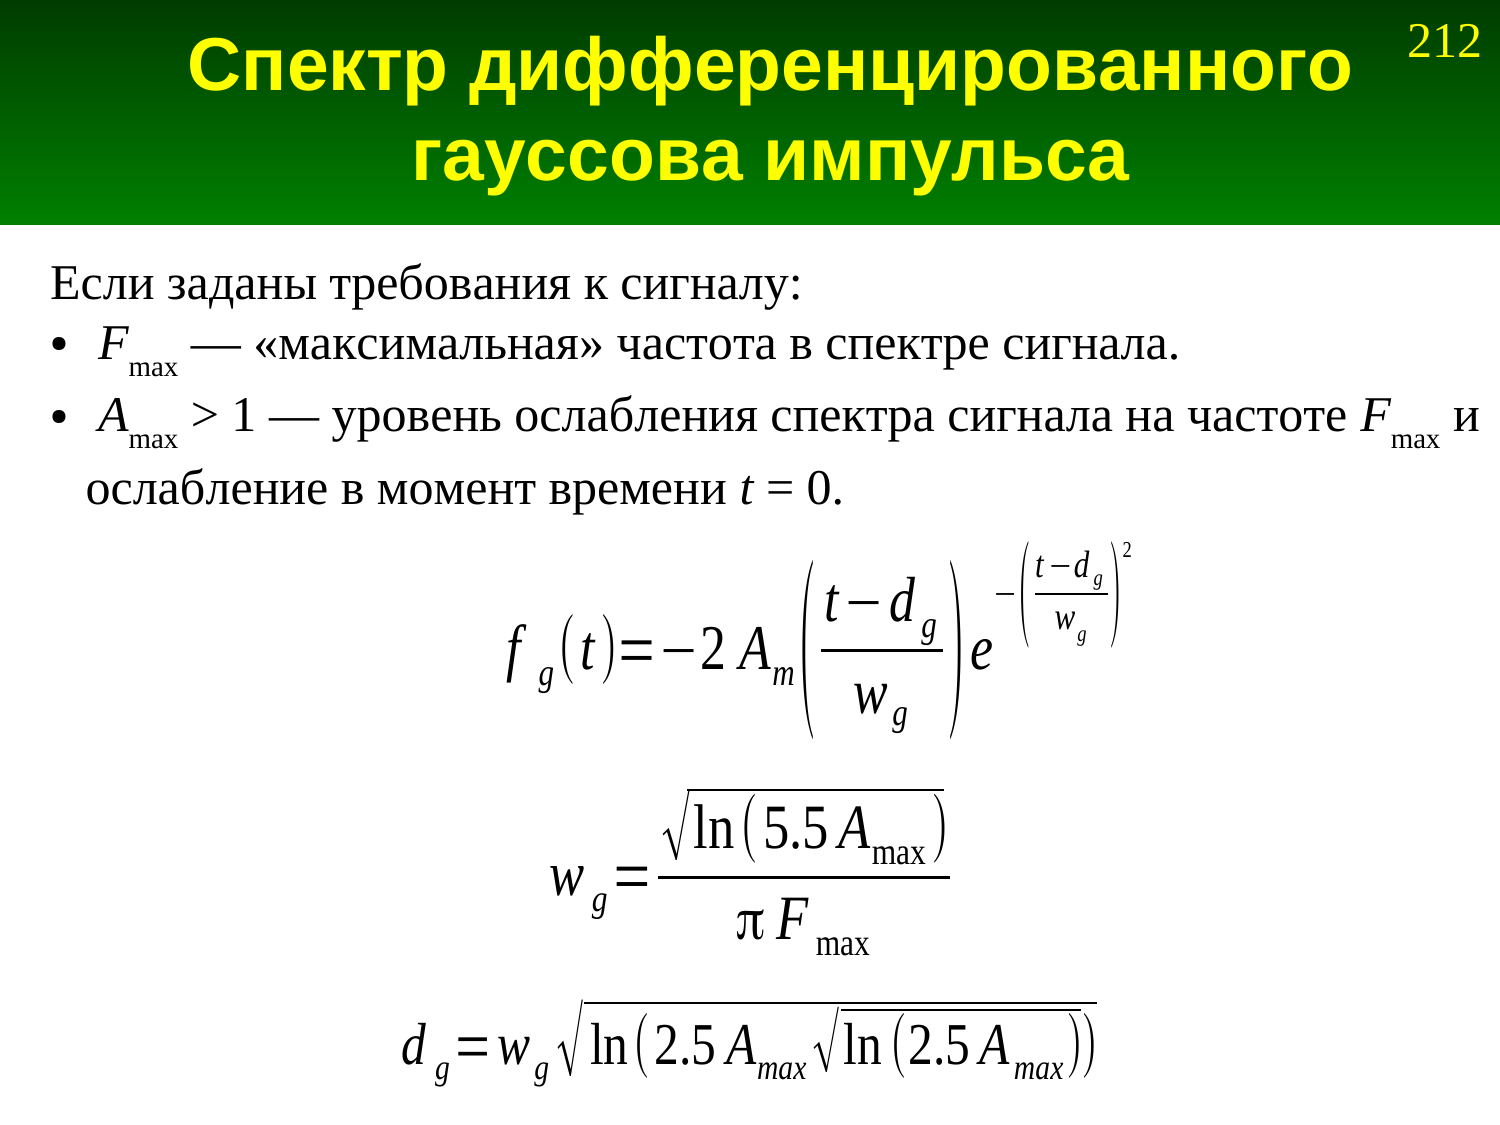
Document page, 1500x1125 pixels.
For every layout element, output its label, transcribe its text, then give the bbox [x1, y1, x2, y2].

text_box Если заданы требования к сигналу: Fmax — «максимальная» частота в спектре сигнала. Amax > 1 — уровень ослабления спектра сигнала на частоте Fmax и ослабление в момент времени t = 0. [35, 242, 1500, 556]
chart [388, 998, 1112, 1087]
chart [535, 785, 965, 963]
chart [483, 537, 1144, 745]
title Спектр дифференцированного гауссова импульса [100, 7, 1441, 204]
